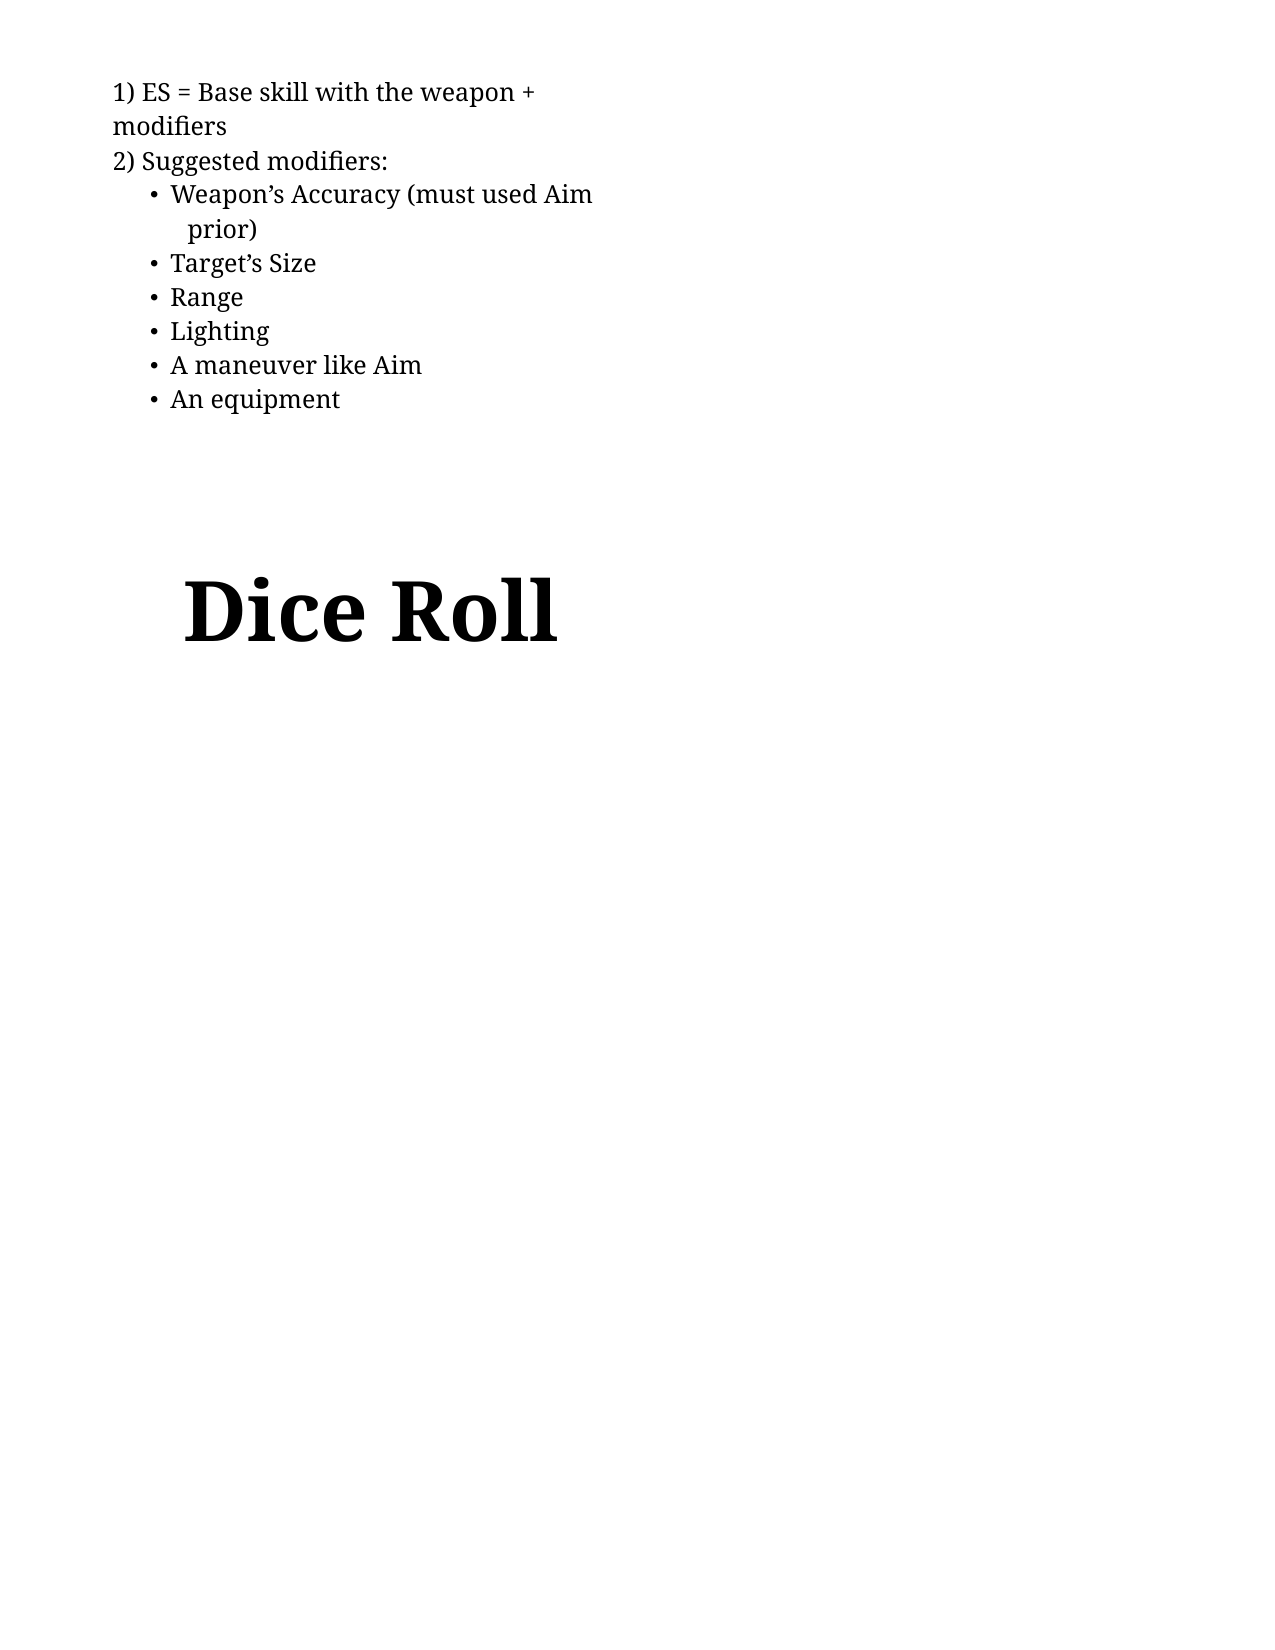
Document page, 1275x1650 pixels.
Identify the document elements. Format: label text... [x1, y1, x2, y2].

list Weapon’s Accuracy (must used Aim prior) [150, 177, 630, 245]
text Dice Roll [112, 552, 630, 665]
list Range [150, 279, 630, 313]
text 2) Suggested modifiers: [112, 143, 630, 177]
list A maneuver like Aim [150, 347, 630, 382]
list An equipment [150, 382, 630, 416]
text 1) ES = Base skill with the weapon + modifiers [112, 75, 630, 143]
list Target’s Size [150, 245, 630, 279]
list Lighting [150, 313, 630, 347]
